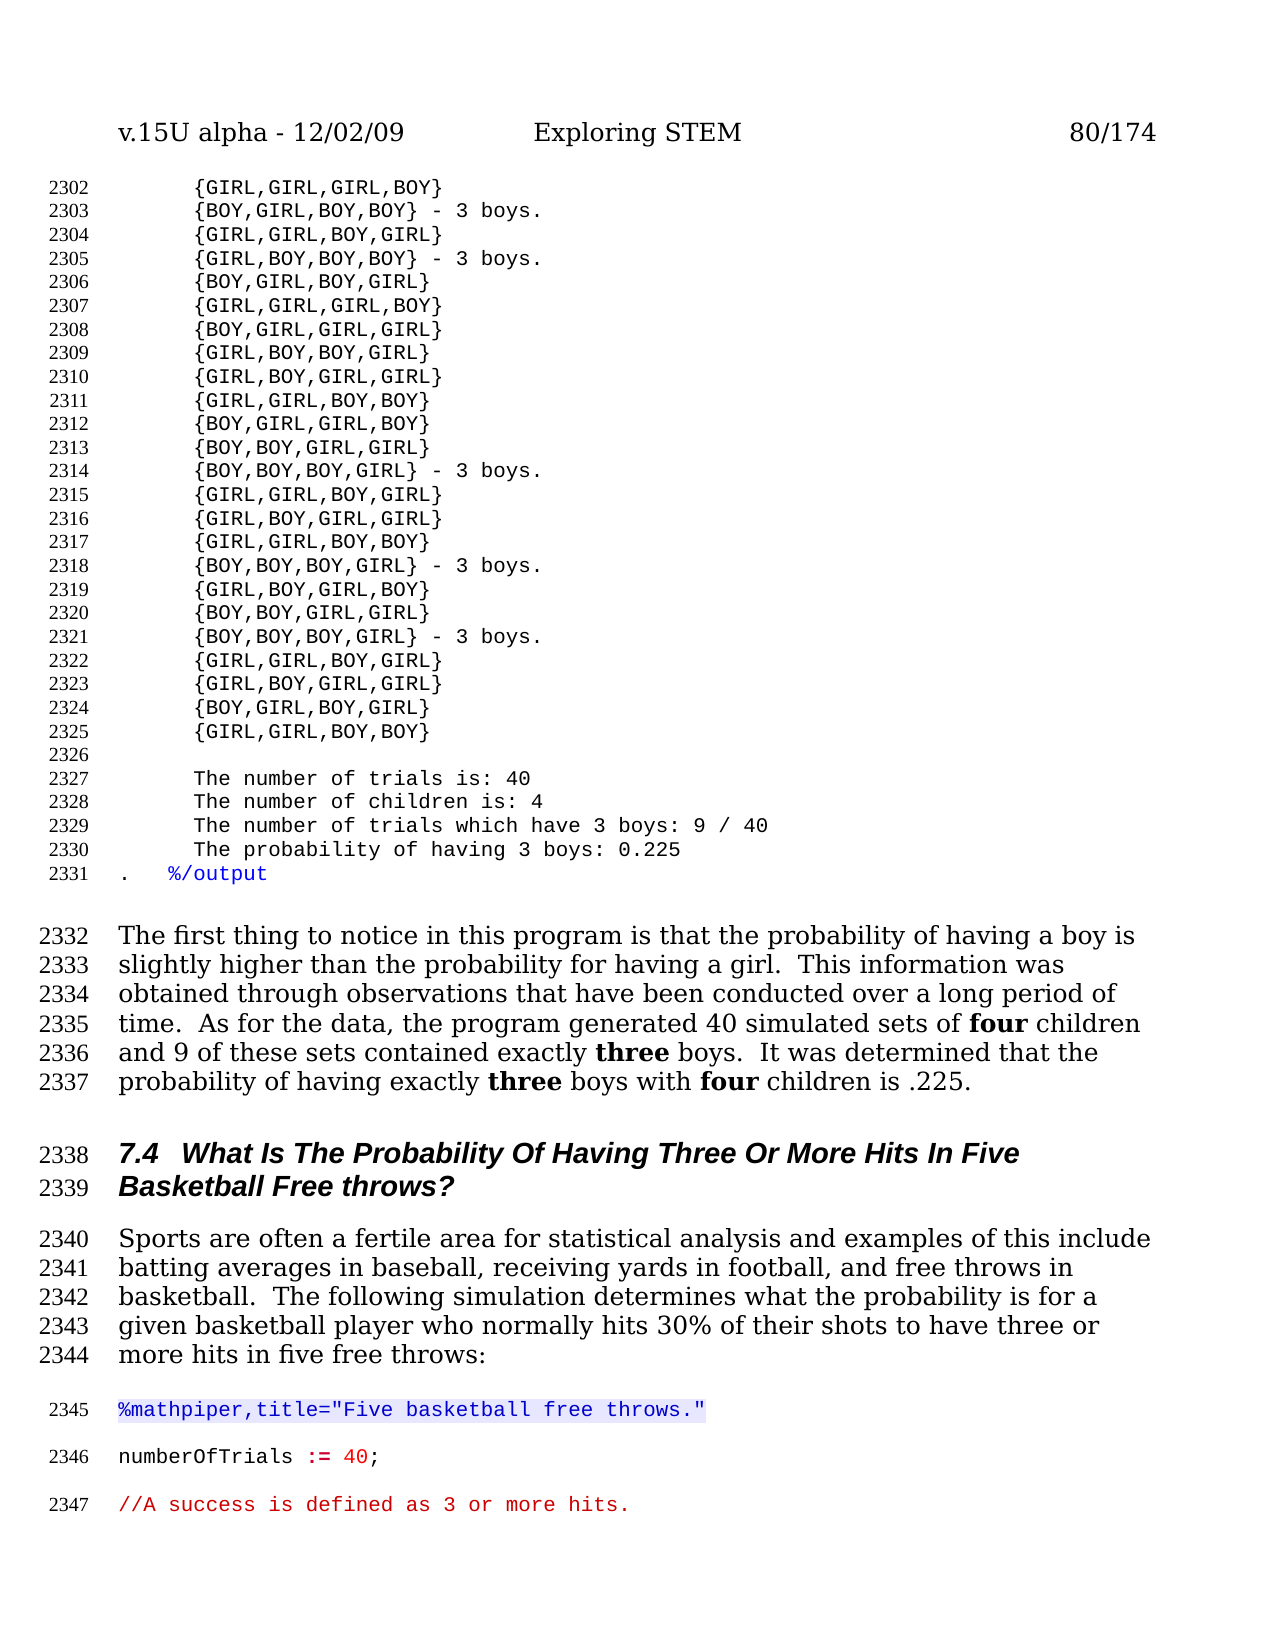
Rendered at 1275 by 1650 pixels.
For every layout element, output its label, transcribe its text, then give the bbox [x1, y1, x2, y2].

text . %/output [118, 862, 1157, 886]
text {GIRL,GIRL,GIRL,BOY} [118, 177, 1157, 200]
text {BOY,GIRL,GIRL,GIRL} [118, 319, 1157, 342]
text {BOY,BOY,GIRL,GIRL} [118, 602, 1157, 626]
text {GIRL,GIRL,BOY,BOY} [118, 389, 1157, 413]
text {BOY,BOY,BOY,GIRL} - 3 boys. [118, 461, 1157, 484]
text {GIRL,BOY,GIRL,GIRL} [118, 366, 1157, 389]
text {GIRL,GIRL,BOY,GIRL} [118, 484, 1157, 508]
text {GIRL,BOY,BOY,GIRL} [118, 342, 1157, 366]
text {GIRL,GIRL,BOY,GIRL} [118, 224, 1157, 248]
text {BOY,BOY,BOY,GIRL} - 3 boys. [118, 555, 1157, 579]
text {GIRL,BOY,GIRL,GIRL} [118, 508, 1157, 531]
text The number of children is: 4 [118, 792, 1157, 815]
text {GIRL,BOY,GIRL,BOY} [118, 579, 1157, 602]
text {GIRL,GIRL,BOY,BOY} [118, 531, 1157, 555]
text The number of trials which have 3 boys: 9 / 40 [118, 815, 1157, 839]
text {BOY,GIRL,BOY,GIRL} [118, 271, 1157, 295]
text numberOfTrials := 40; [118, 1447, 1157, 1470]
text {BOY,GIRL,GIRL,BOY} [118, 413, 1157, 437]
text {BOY,GIRL,BOY,GIRL} [118, 697, 1157, 721]
text {BOY,BOY,GIRL,GIRL} [118, 437, 1157, 461]
text //A success is defined as 3 or more hits. [118, 1494, 1157, 1517]
text Sports are often a fertile area for statistical analysis and examples of this include batting averages in baseball, receiving yards in football, and free throws in basketball. The following simulation determines what the probability is for a given basketball player who normally hits 30% of their shots to have three or more hits in five free throws: [118, 1224, 1157, 1369]
text {GIRL,GIRL,GIRL,BOY} [118, 295, 1157, 319]
text {GIRL,BOY,GIRL,GIRL} [118, 673, 1157, 697]
text The number of trials is: 40 [118, 768, 1157, 792]
text {GIRL,GIRL,BOY,BOY} [118, 721, 1157, 744]
text %mathpiper,title="Five basketball free throws." [118, 1399, 1157, 1423]
text {GIRL,BOY,BOY,BOY} - 3 boys. [118, 248, 1157, 271]
text {BOY,GIRL,BOY,BOY} - 3 boys. [118, 200, 1157, 224]
text {BOY,BOY,BOY,GIRL} - 3 boys. [118, 626, 1157, 650]
text The probability of having 3 boys: 0.225 [118, 839, 1157, 862]
text The first thing to notice in this program is that the probability of having a boy is slightly higher than the probability for having a girl. This information was obtained through observations that have been conducted over a long period of time. As for the data, the program generated 40 simulated sets of four children and 9 of these sets contained exactly three boys. It was determined that the probability of having exactly three boys with four children is .225. [118, 921, 1157, 1097]
subtitle What Is The Probability Of Having Three Or More Hits In Five Basketball Free throws? [118, 1136, 1157, 1203]
text {GIRL,GIRL,BOY,GIRL} [118, 650, 1157, 673]
